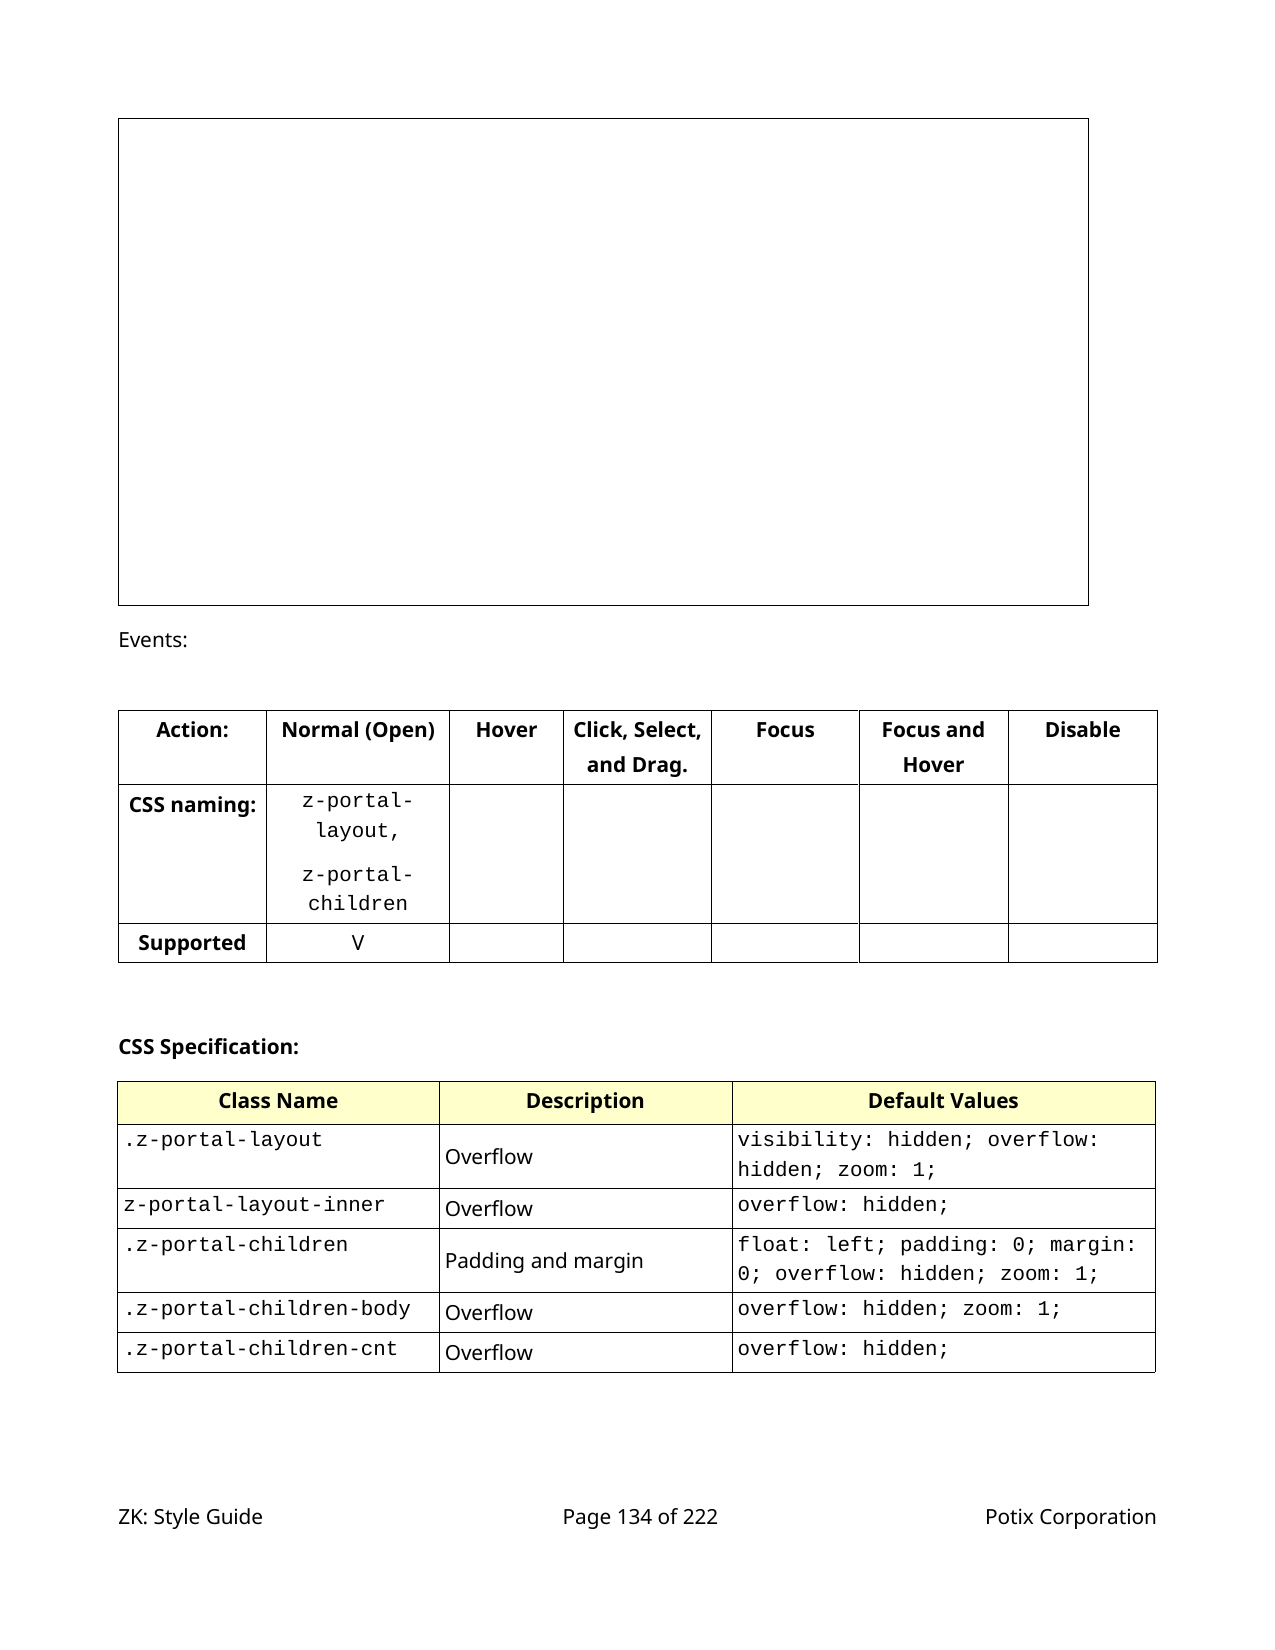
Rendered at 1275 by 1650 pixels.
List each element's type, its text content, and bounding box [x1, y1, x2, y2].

table_header Disable [1009, 711, 1157, 784]
table_cell [119, 119, 1088, 605]
table_cell Overflow [440, 1293, 732, 1332]
table_cell overflow: hidden; [733, 1189, 1155, 1228]
table_cell [450, 924, 563, 962]
table_header Class Name [118, 1082, 439, 1124]
table_header Description [440, 1082, 732, 1124]
table_cell [1009, 924, 1157, 962]
table_cell overflow: hidden; zoom: 1; [733, 1293, 1155, 1332]
table_cell CSS naming: [119, 785, 266, 923]
text Events: [118, 625, 1157, 689]
table_cell .z-portal-children [118, 1229, 439, 1292]
table_header Focus and Hover [860, 711, 1008, 784]
table_cell .z-portal-children-cnt [118, 1333, 439, 1372]
table_cell Supported [119, 924, 266, 962]
table_cell overflow: hidden; [733, 1333, 1155, 1372]
table_header Click, Select, and Drag. [564, 711, 711, 784]
table_cell [564, 924, 711, 962]
table_cell float: left; padding: 0; margin: 0; overflow: hidden; zoom: 1; [733, 1229, 1155, 1292]
table_header Focus [712, 711, 858, 784]
table_cell visibility: hidden; overflow: hidden; zoom: 1; [733, 1125, 1155, 1188]
table_cell Padding and margin [440, 1229, 732, 1292]
table_header Default Values [733, 1082, 1155, 1124]
table_cell Overflow [440, 1333, 732, 1372]
table_cell [860, 785, 1008, 923]
table_cell [564, 785, 711, 923]
table_cell V [267, 924, 449, 962]
text CSS Specification: [118, 1032, 1157, 1060]
table_header Action: [119, 711, 266, 784]
table_cell Overflow [440, 1189, 732, 1228]
table_cell .z-portal-children-body [118, 1293, 439, 1332]
table_cell [450, 785, 563, 923]
table_cell [712, 924, 858, 962]
table_cell Overflow [440, 1125, 732, 1188]
table_header Hover [450, 711, 563, 784]
table_header Normal (Open) [267, 711, 449, 784]
table_cell [712, 785, 858, 923]
table_cell z-portal-layout-inner [118, 1189, 439, 1228]
table_cell .z-portal-layout [118, 1125, 439, 1188]
table_cell z-portal-layout, z-portal-children [267, 785, 449, 923]
table_cell [1009, 785, 1157, 923]
table_cell [860, 924, 1008, 962]
